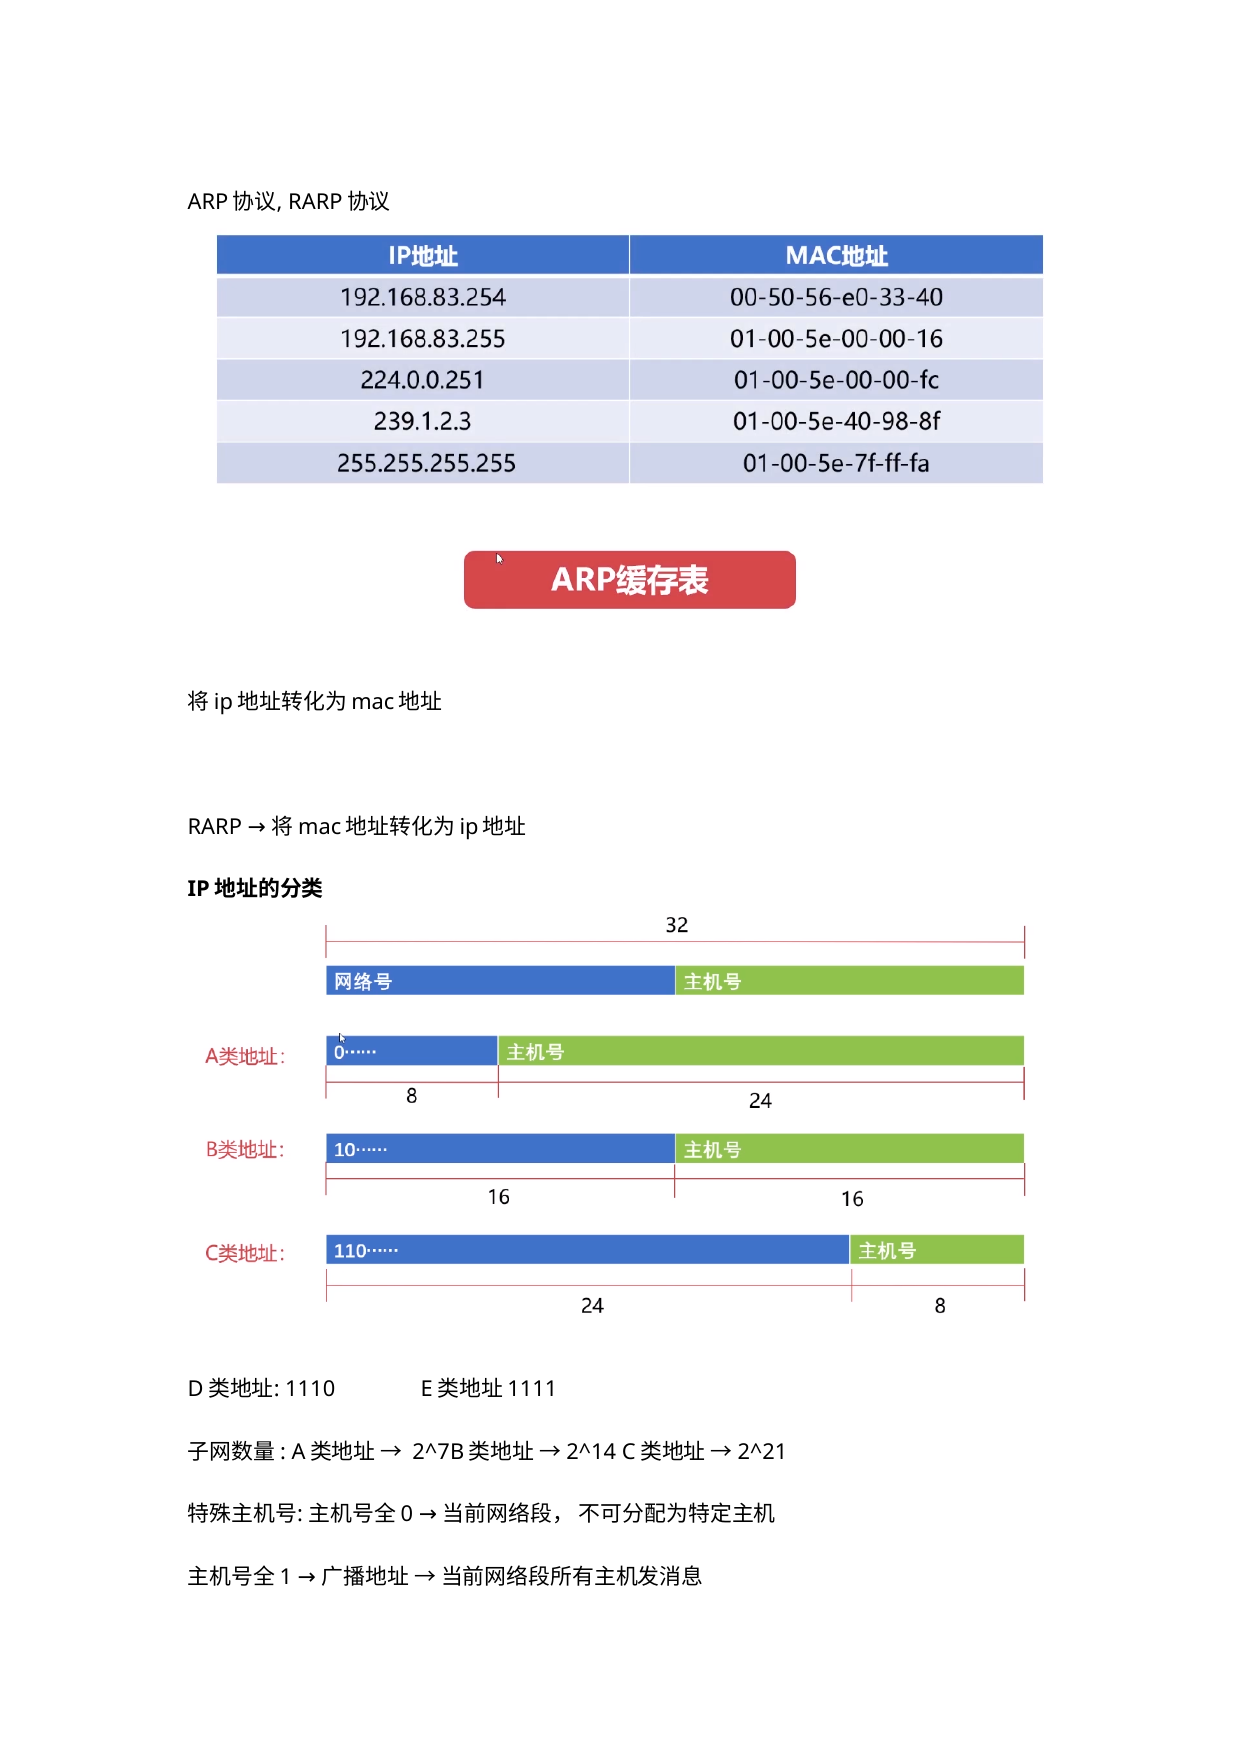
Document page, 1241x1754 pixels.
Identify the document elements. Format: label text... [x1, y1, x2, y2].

text IP地址的分类 [187, 846, 1053, 908]
text 主机号全1 → 广播地址 → 当前网络段所有主机发消息 [187, 1533, 1053, 1596]
text 将ip地址转化为mac地址 [187, 614, 1053, 721]
text D类地址: 1110 E类地址1111 [187, 1316, 1053, 1408]
text 子网数量 : A类地址 → 2^7 B类地址 → 2^14 C类地址 → 2^21 [187, 1408, 1053, 1471]
text RARP → 将mac地址转化为ip地址 [187, 783, 1053, 846]
text 特殊主机号: 主机号全0 → 当前网络段， 不可分配为特定主机 [187, 1471, 1053, 1533]
picture [187, 220, 1053, 614]
text ARP协议, RARP协议 [187, 158, 1053, 220]
picture [187, 908, 1053, 1316]
